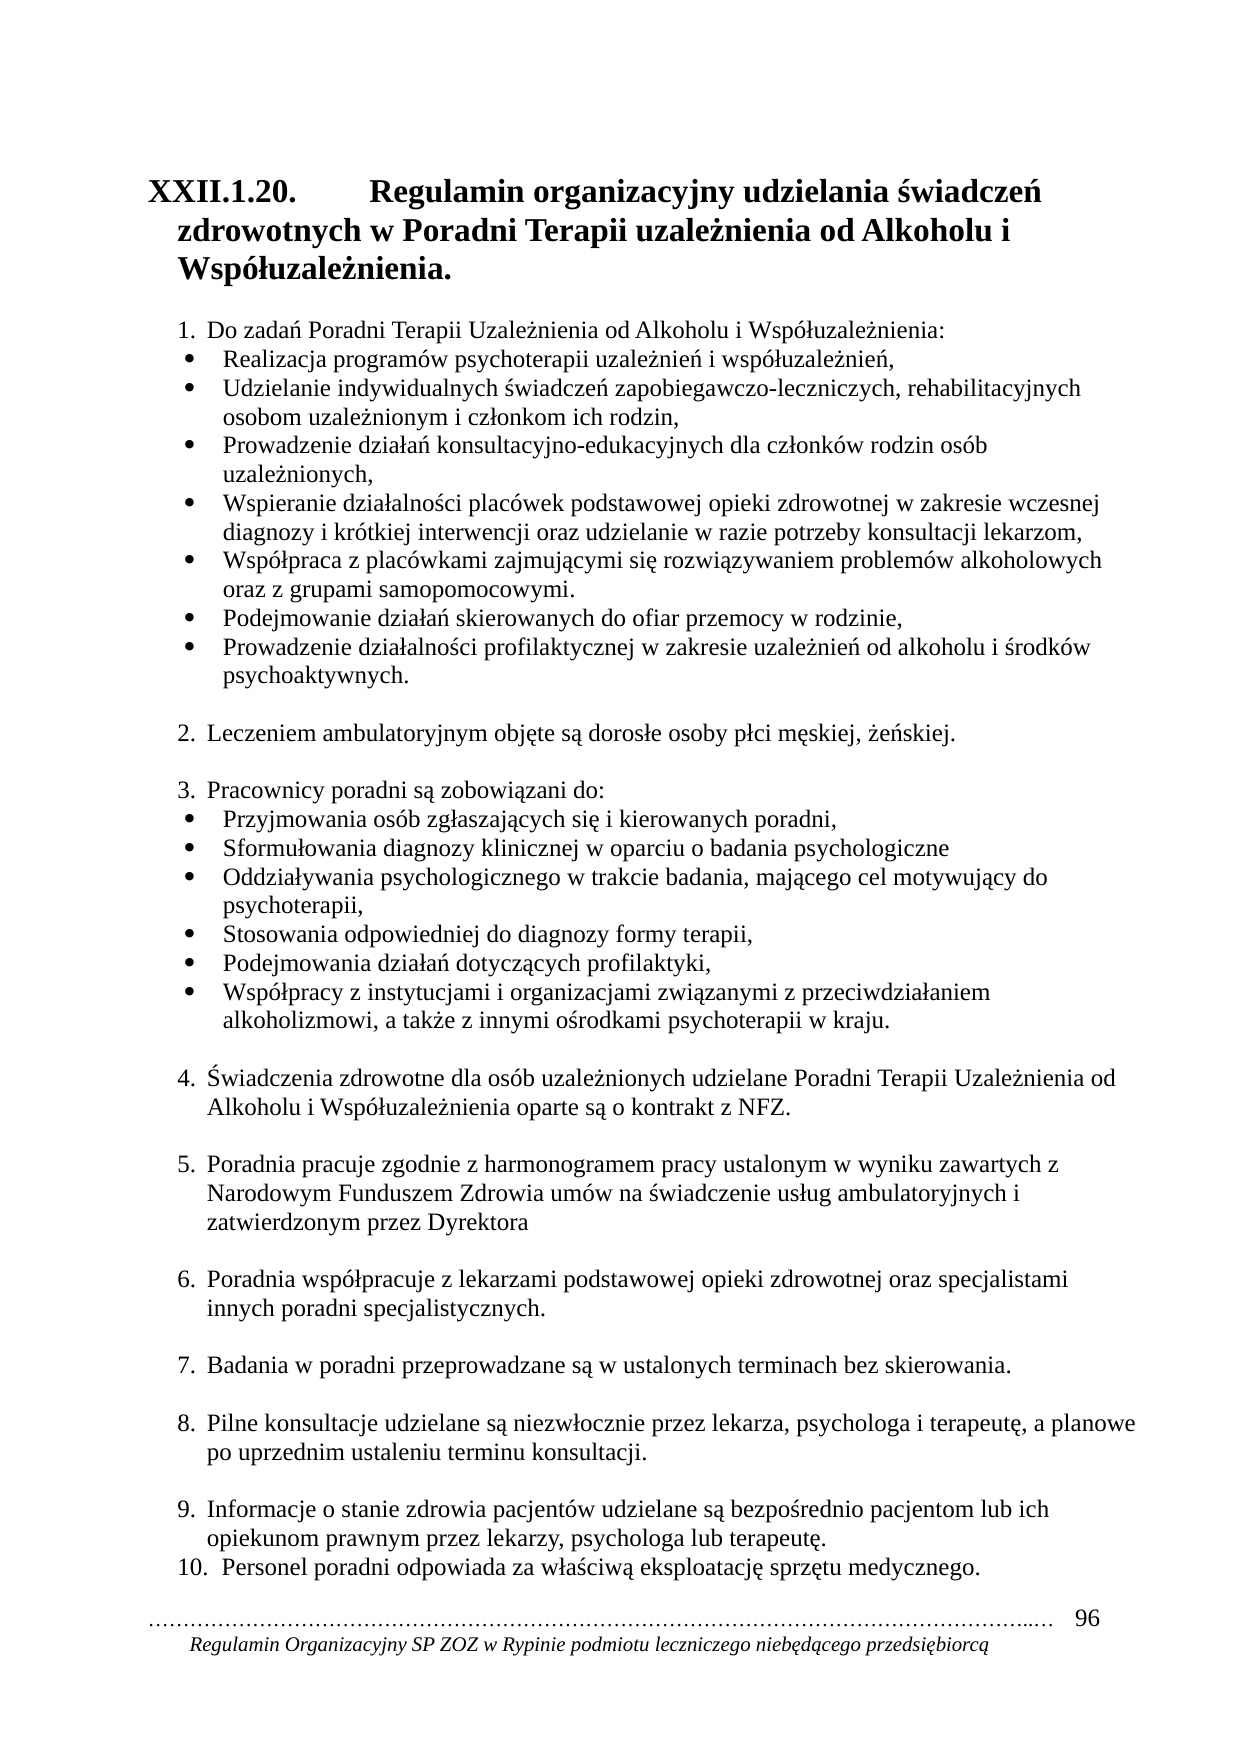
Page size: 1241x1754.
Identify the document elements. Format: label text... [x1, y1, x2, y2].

list 2. Leczeniem ambulatoryjnym objęte są dorosłe osoby płci męskiej, żeńskiej. [177, 718, 1137, 747]
list 6. Poradnia współpracuje z lekarzami podstawowej opieki zdrowotnej oraz specjalistami innych poradni specjalistycznych. [177, 1264, 1137, 1322]
list 10. Personel poradni odpowiada za właściwą eksploatację sprzętu medycznego. [177, 1552, 1137, 1580]
list Podejmowania działań dotyczących profilaktyki, [185, 948, 1137, 977]
list Przyjmowania osób zgłaszających się i kierowanych poradni, [185, 804, 1137, 833]
list Wspieranie działalności placówek podstawowej opieki zdrowotnej w zakresie wczesnej diagnozy i krótkiej interwencji oraz udzielanie w razie potrzeby konsultacji lekarzom, [185, 488, 1137, 545]
list Oddziaływania psychologicznego w trakcie badania, mającego cel motywujący do psychoterapii, [185, 862, 1137, 919]
list Podejmowanie działań skierowanych do ofiar przemocy w rodzinie, [185, 603, 1137, 632]
list Współpracy z instytucjami i organizacjami związanymi z przeciwdziałaniem alkoholizmowi, a także z innymi ośrodkami psychoterapii w kraju. [185, 977, 1137, 1034]
list 7. Badania w poradni przeprowadzane są w ustalonych terminach bez skierowania. [177, 1350, 1137, 1379]
list Stosowania odpowiedniej do diagnozy formy terapii, [185, 919, 1137, 948]
list Współpraca z placówkami zajmującymi się rozwiązywaniem problemów alkoholowych oraz z grupami samopomocowymi. [185, 545, 1137, 603]
list 8. Pilne konsultacje udzielane są niezwłocznie przez lekarza, psychologa i terapeutę, a planowe po uprzednim ustaleniu terminu konsultacji. [177, 1408, 1137, 1465]
list 4. Świadczenia zdrowotne dla osób uzależnionych udzielane Poradni Terapii Uzależnienia od Alkoholu i Współuzależnienia oparte są o kontrakt z NFZ. [177, 1063, 1137, 1120]
list Realizacja programów psychoterapii uzależnień i współuzależnień, [185, 344, 1137, 373]
list 3. Pracownicy poradni są zobowiązani do: [177, 775, 1137, 804]
list XXII.1.20. Regulamin organizacyjny udzielania świadczeń zdrowotnych w Poradni Terapii uzależnienia od Alkoholu i Współuzależnienia. [148, 172, 1137, 287]
list 5. Poradnia pracuje zgodnie z harmonogramem pracy ustalonym w wyniku zawartych z Narodowym Funduszem Zdrowia umów na świadczenie usług ambulatoryjnych i zatwierdzonym przez Dyrektora [177, 1149, 1137, 1235]
list Udzielanie indywidualnych świadczeń zapobiegawczo-leczniczych, rehabilitacyjnych osobom uzależnionym i członkom ich rodzin, [185, 373, 1137, 430]
list Prowadzenie działalności profilaktycznej w zakresie uzależnień od alkoholu i środków psychoaktywnych. [185, 632, 1137, 689]
list Prowadzenie działań konsultacyjno-edukacyjnych dla członków rodzin osób uzależnionych, [185, 430, 1137, 488]
list 1. Do zadań Poradni Terapii Uzależnienia od Alkoholu i Współuzależnienia: [177, 315, 1137, 344]
list 9. Informacje o stanie zdrowia pacjentów udzielane są bezpośrednio pacjentom lub ich opiekunom prawnym przez lekarzy, psychologa lub terapeutę. [177, 1494, 1137, 1552]
list Sformułowania diagnozy klinicznej w oparciu o badania psychologiczne [185, 833, 1137, 862]
